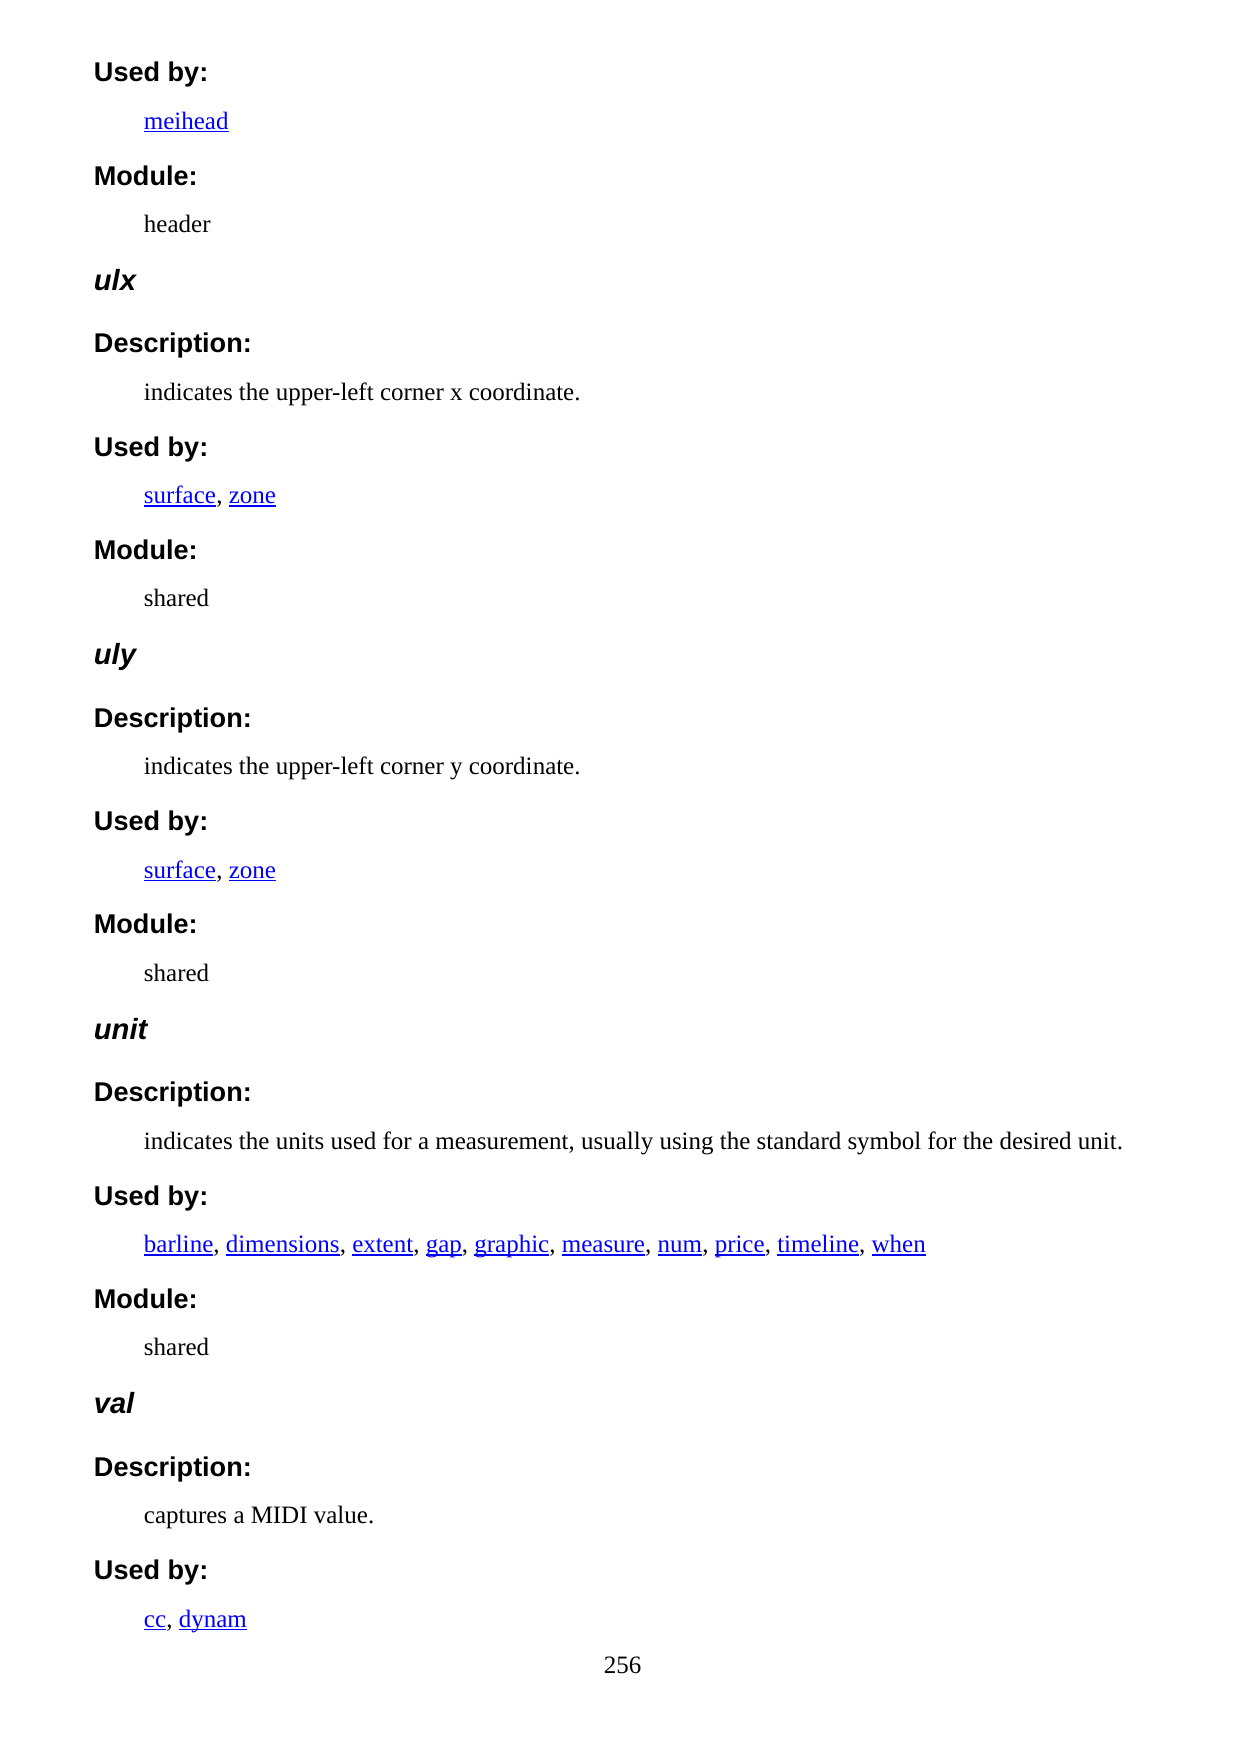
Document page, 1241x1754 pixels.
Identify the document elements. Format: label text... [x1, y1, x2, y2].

subtitle Used by: [94, 56, 1162, 87]
text header [94, 209, 1162, 238]
subtitle Used by: [94, 1554, 1162, 1585]
subtitle Used by: [94, 805, 1162, 836]
subtitle uly [94, 637, 1162, 671]
text shared [94, 958, 1162, 987]
text barline, dimensions, extent, gap, graphic, measure, num, price, timeline, when [94, 1229, 1162, 1258]
text captures a MIDI value. [94, 1500, 1162, 1529]
subtitle Module: [94, 159, 1162, 191]
subtitle Description: [94, 327, 1162, 359]
subtitle unit [94, 1012, 1162, 1045]
subtitle Module: [94, 908, 1162, 940]
subtitle Module: [94, 534, 1162, 565]
text indicates the units used for a measurement, usually using the standard symbol for the desired unit. [94, 1126, 1162, 1155]
subtitle Description: [94, 702, 1162, 733]
subtitle Used by: [94, 431, 1162, 462]
subtitle Description: [94, 1451, 1162, 1482]
subtitle Description: [94, 1076, 1162, 1108]
text shared [94, 583, 1162, 612]
subtitle Used by: [94, 1180, 1162, 1211]
text shared [94, 1332, 1162, 1361]
text cc, dynam [94, 1604, 1162, 1632]
subtitle Module: [94, 1283, 1162, 1314]
text indicates the upper-left corner y coordinate. [94, 751, 1162, 780]
text surface, zone [94, 480, 1162, 509]
text meihead [94, 106, 1162, 134]
subtitle val [94, 1386, 1162, 1420]
text indicates the upper-left corner x coordinate. [94, 377, 1162, 406]
subtitle ulx [94, 263, 1162, 296]
text surface, zone [94, 855, 1162, 883]
